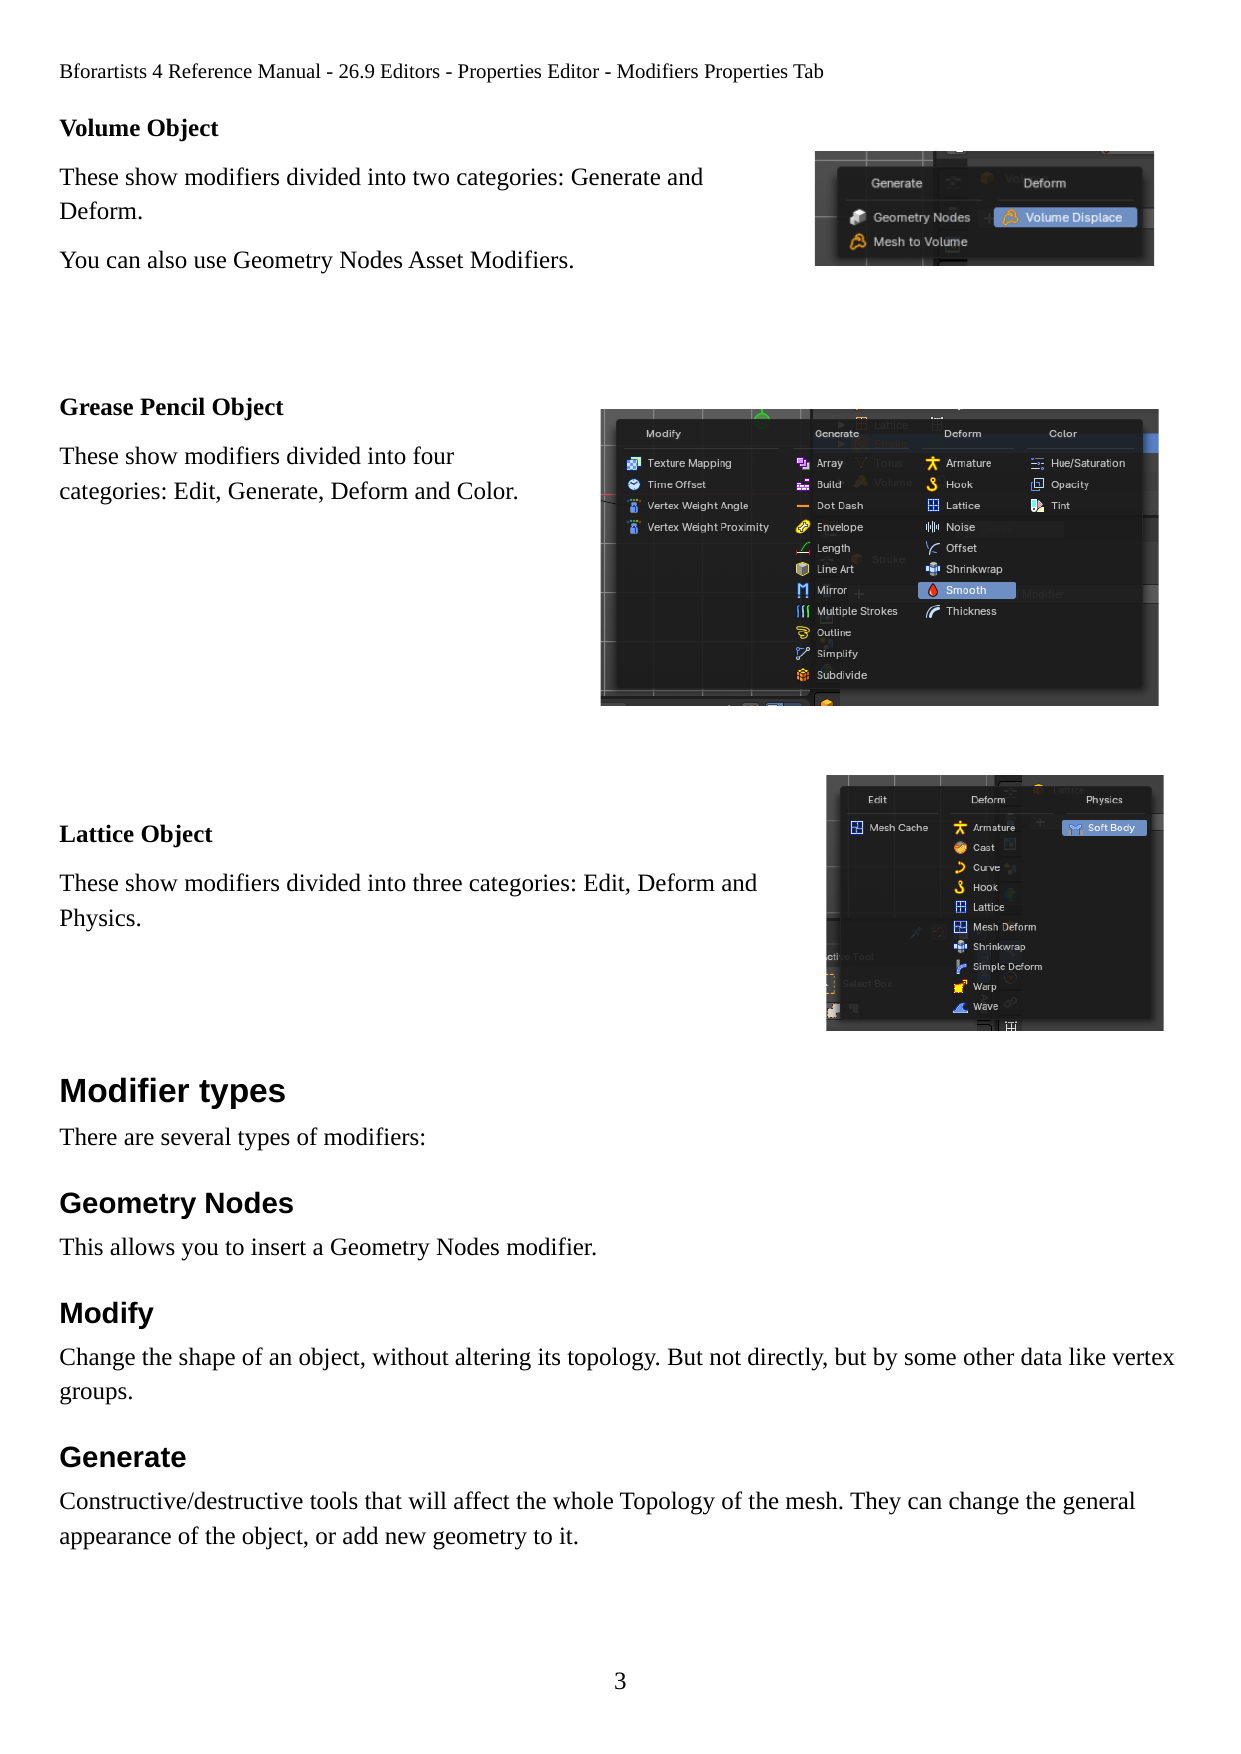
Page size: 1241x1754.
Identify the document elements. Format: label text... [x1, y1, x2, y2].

subtitle Generate [59, 1440, 1181, 1474]
text These show modifiers divided into two categories: Generate and Deform. [59, 162, 814, 225]
text These show modifiers divided into four categories: Edit, Generate, Deform and Color. [59, 441, 600, 505]
picture [826, 775, 1164, 1031]
text Grease Pencil Object [59, 392, 1181, 421]
text Change the shape of an object, without altering its topology. But not directly, but by some other data like vertex groups. [59, 1342, 1181, 1405]
text This allows you to insert a Geometry Nodes modifier. [59, 1232, 1181, 1261]
subtitle Geometry Nodes [59, 1186, 1181, 1219]
text There are several types of modifiers: [59, 1122, 1181, 1151]
subtitle Modifier types [59, 1071, 1181, 1109]
text You can also use Geometry Nodes Asset Modifiers. [59, 245, 1181, 274]
subtitle Modify [59, 1296, 1181, 1329]
text Volume Object [59, 113, 1181, 141]
text Constructive/destructive tools that will affect the whole Topology of the mesh. They can change the general appearance of the object, or add new geometry to it. [59, 1486, 1181, 1549]
text These show modifiers divided into three categories: Edit, Deform and Physics. [59, 868, 826, 932]
text [1164, 819, 1181, 848]
picture [814, 151, 1155, 266]
text Lattice Object [59, 819, 826, 848]
picture [600, 409, 1159, 706]
text [1155, 162, 1181, 225]
